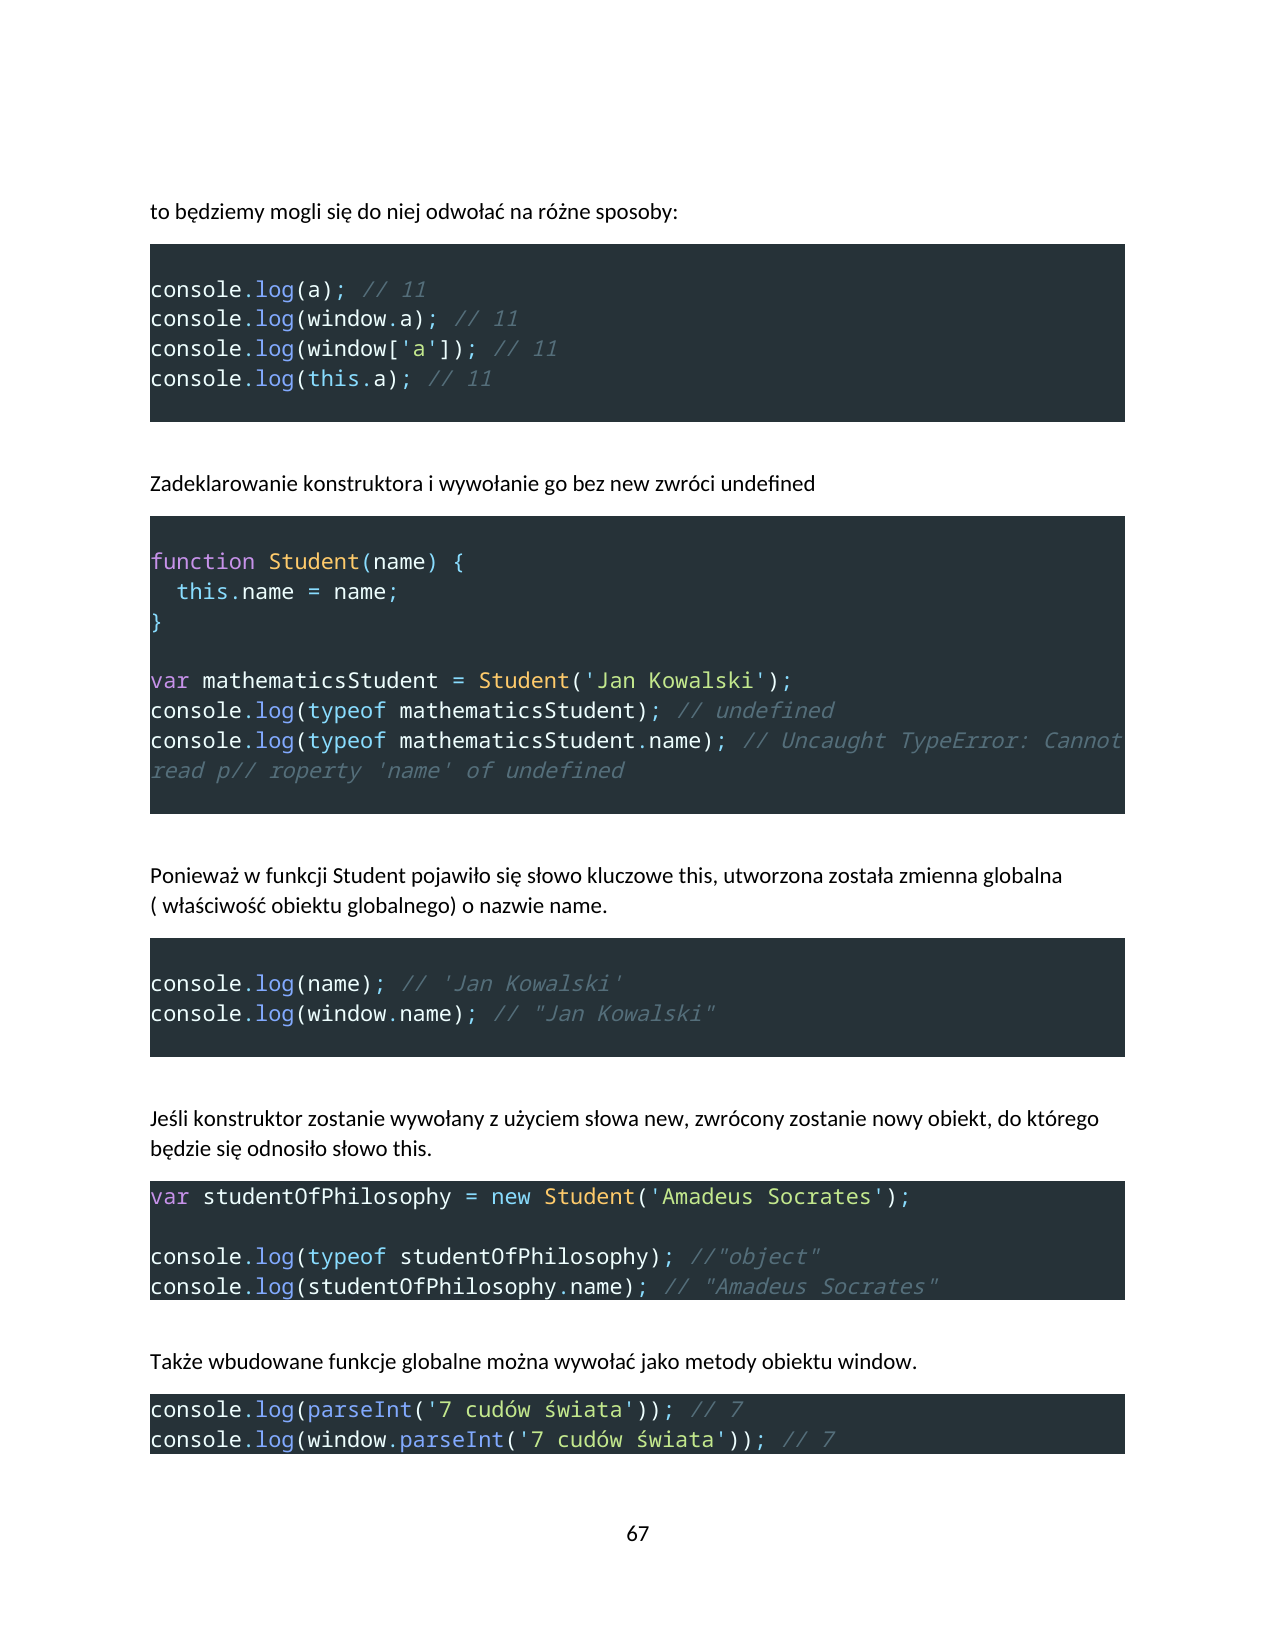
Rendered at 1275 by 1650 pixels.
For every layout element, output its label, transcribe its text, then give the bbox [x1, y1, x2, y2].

text console.log(typeof studentOfPhilosophy); //"object" [150, 1241, 1125, 1271]
text Ponieważ w funkcji Student pojawiło się słowo kluczowe this, utworzona została zmienna globalna ( właściwość obiektu globalnego) o nazwie name. [150, 861, 1125, 919]
text console.log(window['a']); // 11 [150, 333, 1125, 363]
text Jeśli konstruktor zostanie wywołany z użyciem słowa new, zwrócony zostanie nowy obiekt, do którego będzie się odnosiło słowo this. [150, 1104, 1125, 1162]
text console.log(name); // 'Jan Kowalski' [150, 968, 1125, 998]
text console.log(typeof mathematicsStudent.name); // Uncaught TypeError: Cannot read p// roperty 'name' of undefined [150, 725, 1125, 784]
text var mathematicsStudent = Student('Jan Kowalski'); [150, 665, 1125, 695]
text console.log(parseInt('7 cudów świata')); // 7 [150, 1394, 1125, 1424]
text console.log(window.a); // 11 [150, 303, 1125, 333]
text Zadeklarowanie konstruktora i wywołanie go bez new zwróci undefined [150, 469, 1125, 497]
text console.log(window.name); // "Jan Kowalski" [150, 998, 1125, 1027]
text this.name = name; [150, 576, 1125, 606]
text console.log(window.parseInt('7 cudów świata')); // 7 [150, 1424, 1125, 1454]
text var studentOfPhilosophy = new Student('Amadeus Socrates'); [150, 1181, 1125, 1211]
text console.log(typeof mathematicsStudent); // undefined [150, 695, 1125, 725]
text console.log(this.a); // 11 [150, 363, 1125, 393]
text console.log(a); // 11 [150, 273, 1125, 303]
text } [150, 606, 1125, 635]
text console.log(studentOfPhilosophy.name); // "Amadeus Socrates" [150, 1271, 1125, 1300]
text Także wbudowane funkcje globalne można wywołać jako metody obiektu window. [150, 1347, 1125, 1375]
text to będziemy mogli się do niej odwołać na różne sposoby: [150, 197, 1125, 225]
text function Student(name) { [150, 546, 1125, 576]
